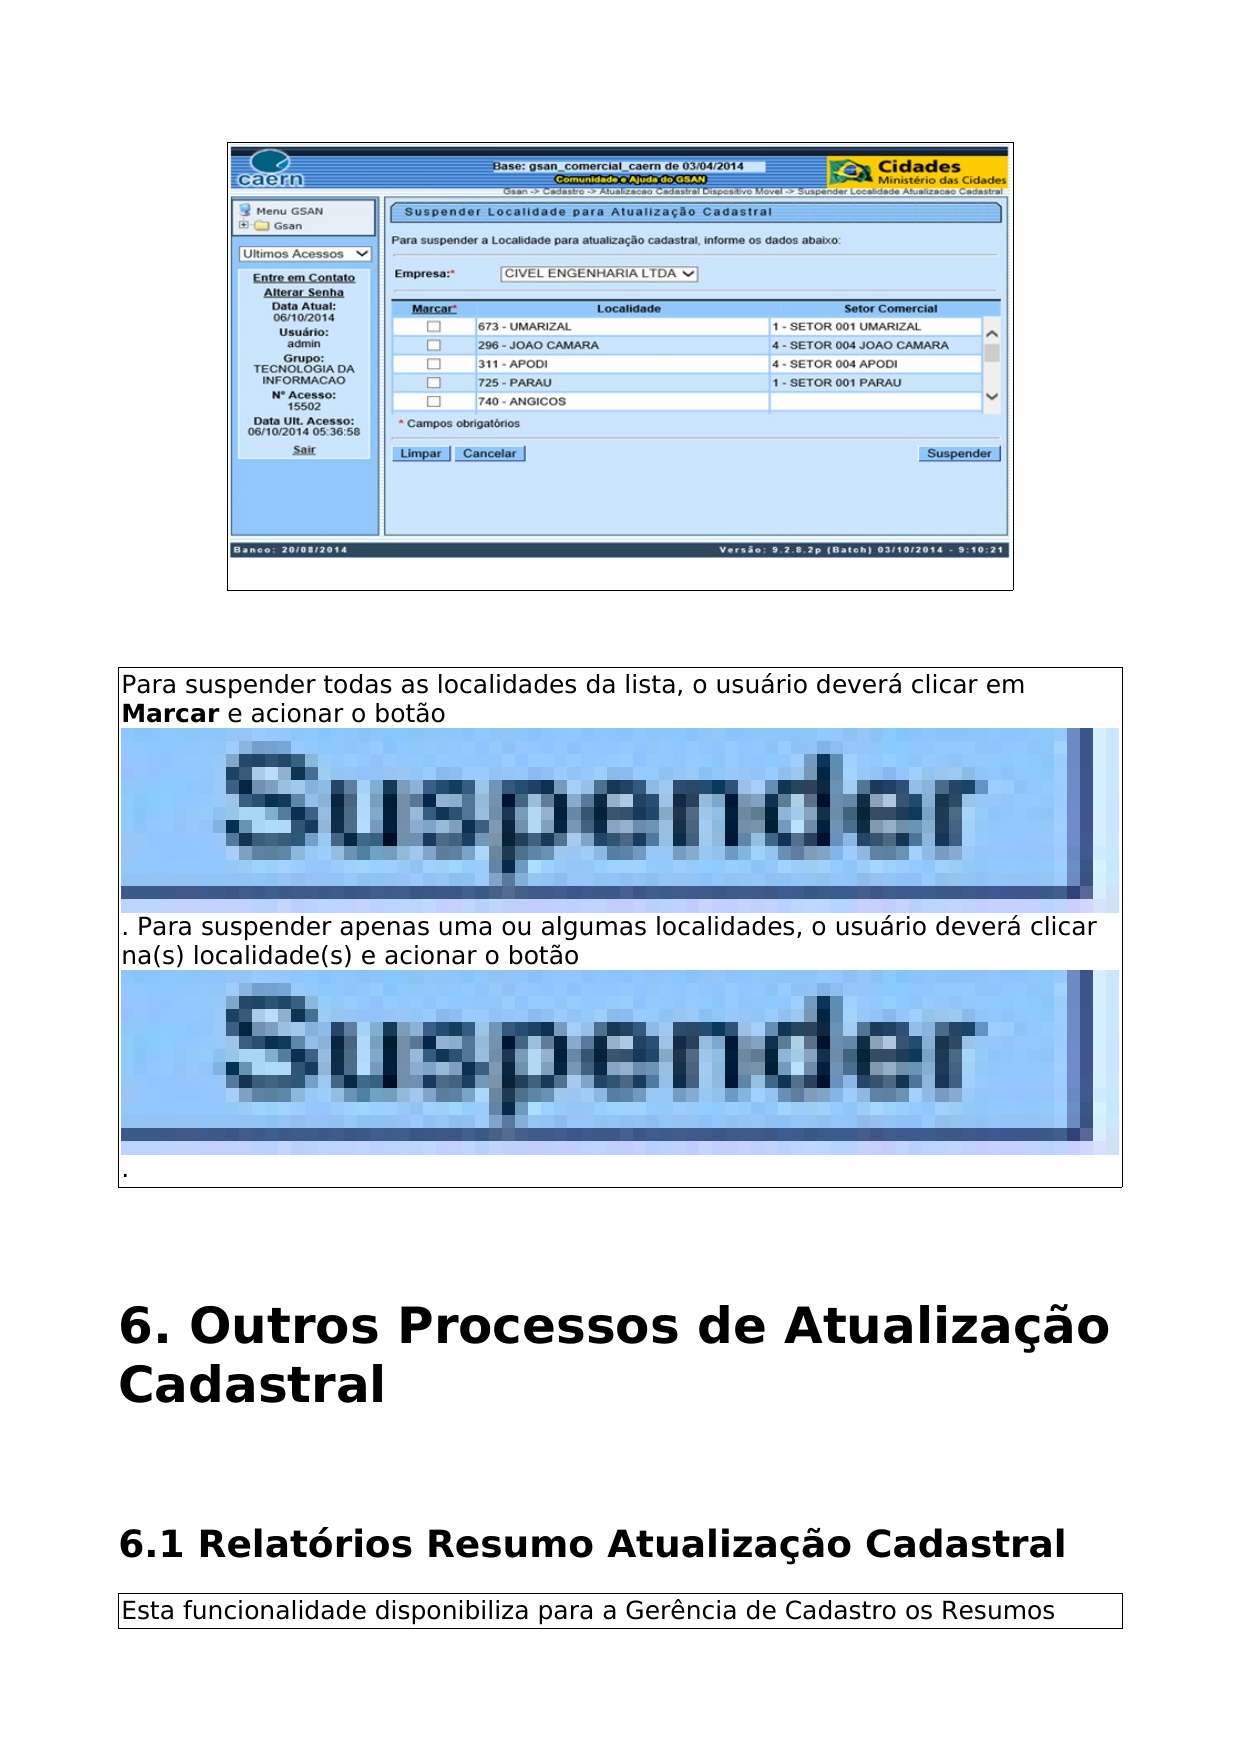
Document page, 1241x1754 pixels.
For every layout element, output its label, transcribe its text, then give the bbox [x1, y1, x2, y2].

table_header Para suspender todas as localidades da lista, o usuário deverá clicar em Marcar e acionar o botão . Para suspender apenas uma ou algumas localidades, o usuário deverá clicar na(s) localidade(s) e acionar o botão . [119, 668, 1122, 1187]
subtitle 6.1 Relatórios Resumo Atualização Cadastral [118, 1522, 1122, 1566]
table_header [228, 143, 1013, 590]
picture [230, 144, 1010, 558]
subtitle 6. Outros Processos de Atualização Cadastral [118, 1297, 1122, 1414]
picture [121, 728, 1120, 913]
picture [121, 970, 1120, 1155]
table_header Esta funcionalidade disponibiliza para a Gerência de Cadastro os Resumos [119, 1594, 1122, 1628]
